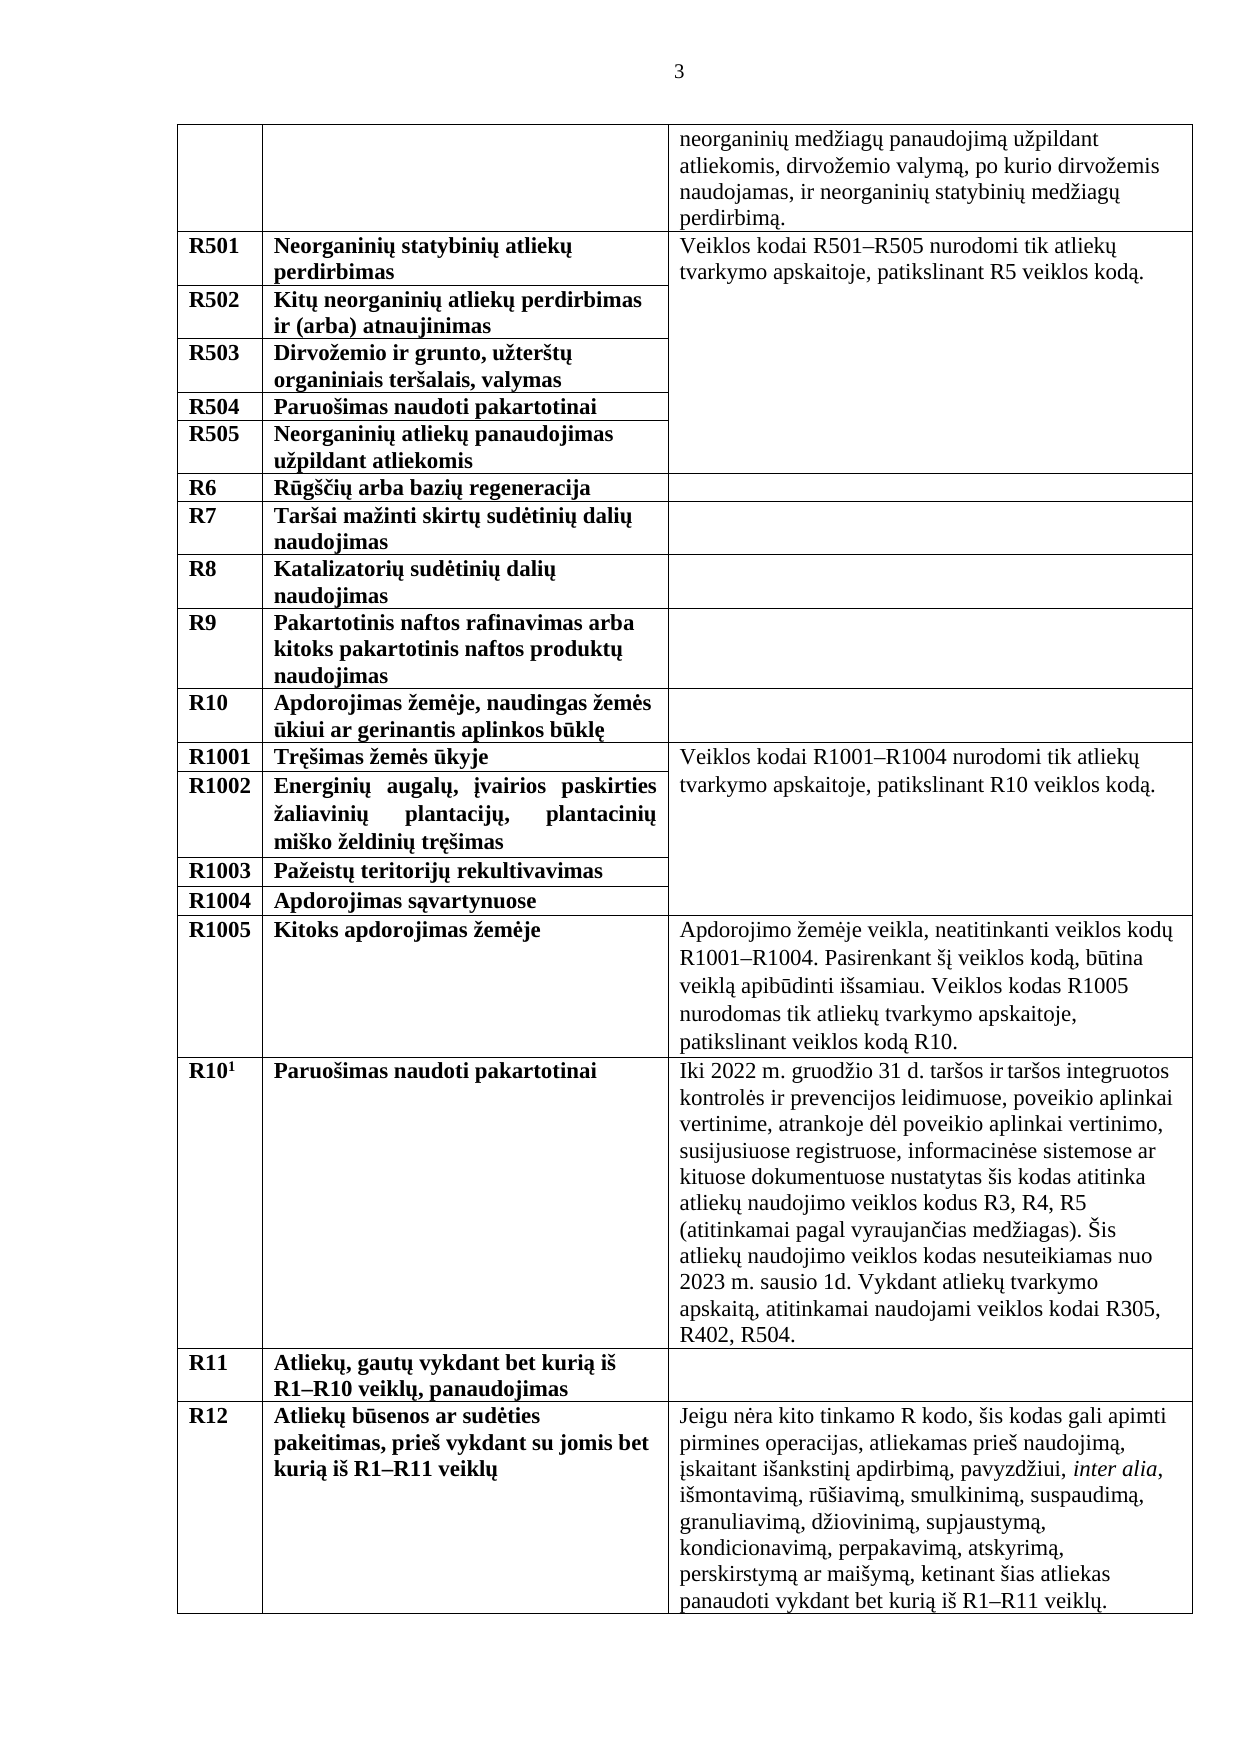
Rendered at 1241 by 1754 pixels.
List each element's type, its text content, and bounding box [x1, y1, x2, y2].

table_cell R1005 [178, 916, 262, 1057]
table_cell R6 [178, 474, 262, 501]
table_cell R1002 [178, 772, 262, 857]
table_cell R1004 [178, 887, 262, 915]
table_cell Paruošimas naudoti pakartotinai [263, 1058, 668, 1347]
table_cell Apdorojimas sąvartynuose [263, 887, 668, 915]
table_cell R503 [178, 339, 262, 392]
table_cell Paruošimas naudoti pakartotinai [263, 393, 668, 419]
table_cell Kitų neorganinių atliekų perdirbimas ir (arba) atnaujinimas [263, 286, 668, 338]
table_cell Katalizatorių sudėtinių dalių naudojimas [263, 555, 668, 608]
table_cell R9 [178, 609, 262, 688]
table_cell Veiklos kodai R1001–R1004 nurodomi tik atliekų tvarkymo apskaitoje, patikslinant R10 veiklos kodą. [669, 743, 1192, 915]
table_cell Iki 2022 m. gruodžio 31 d. taršos ir taršos integruotos kontrolės ir prevencijos leidimuose, poveikio aplinkai vertinime, atrankoje dėl poveikio aplinkai vertinimo, susijusiuose registruose, informacinėse sistemose ar kituose dokumentuose nustatytas šis kodas atitinka atliekų naudojimo veiklos kodus R3, R4, R5 (atitinkamai pagal vyraujančias medžiagas). Šis atliekų naudojimo veiklos kodas nesuteikiamas nuo 2023 m. sausio 1d. Vykdant atliekų tvarkymo apskaitą, atitinkamai naudojami veiklos kodai R305, R402, R504. [669, 1058, 1192, 1347]
table_cell R505 [178, 421, 262, 473]
table_cell R502 [178, 286, 262, 338]
table_cell Pažeistų teritorijų rekultivavimas [263, 858, 668, 886]
table_cell [669, 609, 1192, 688]
table_cell R101 [178, 1058, 262, 1347]
table_cell [263, 125, 668, 231]
table_cell Apdorojimas žemėje, naudingas žemės ūkiui ar gerinantis aplinkos būklę [263, 689, 668, 742]
table_cell R12 [178, 1402, 262, 1613]
table_cell Energinių augalų, įvairios paskirties žaliavinių plantacijų, plantacinių miško želdinių tręšimas [263, 772, 668, 857]
table_cell Veiklos kodai R501–R505 nurodomi tik atliekų tvarkymo apskaitoje, patikslinant R5 veiklos kodą. [669, 232, 1192, 473]
table_cell [669, 689, 1192, 742]
table_cell R8 [178, 555, 262, 608]
table_cell R501 [178, 232, 262, 284]
table_cell Kitoks apdorojimas žemėje [263, 916, 668, 1057]
table_cell Rūgščių arba bazių regeneracija [263, 474, 668, 501]
table_cell [178, 125, 262, 231]
table_cell [669, 555, 1192, 608]
table_cell Neorganinių atliekų panaudojimas užpildant atliekomis [263, 421, 668, 473]
table_cell R10 [178, 689, 262, 742]
table_cell [669, 474, 1192, 501]
table_cell R1001 [178, 743, 262, 771]
table_cell Atliekų, gautų vykdant bet kurią iš R1–R10 veiklų, panaudojimas [263, 1349, 668, 1401]
table_cell R1003 [178, 858, 262, 886]
table_cell Apdorojimo žemėje veikla, neatitinkanti veiklos kodų R1001–R1004. Pasirenkant šį veiklos kodą, būtina veiklą apibūdinti išsamiau. Veiklos kodas R1005 nurodomas tik atliekų tvarkymo apskaitoje, patikslinant veiklos kodą R10. [669, 916, 1192, 1057]
table_cell R11 [178, 1349, 262, 1401]
table_cell R7 [178, 502, 262, 554]
table_cell Dirvožemio ir grunto, užterštų organiniais teršalais, valymas [263, 339, 668, 392]
table_cell Tręšimas žemės ūkyje [263, 743, 668, 771]
table_cell R504 [178, 393, 262, 419]
table_cell Pakartotinis naftos rafinavimas arba kitoks pakartotinis naftos produktų naudojimas [263, 609, 668, 688]
table_cell neorganinių medžiagų panaudojimą užpildant atliekomis, dirvožemio valymą, po kurio dirvožemis naudojamas, ir neorganinių statybinių medžiagų perdirbimą. [669, 125, 1192, 231]
table_cell Taršai mažinti skirtų sudėtinių dalių naudojimas [263, 502, 668, 554]
table_cell [669, 502, 1192, 554]
table_cell Neorganinių statybinių atliekų perdirbimas [263, 232, 668, 284]
table_cell [669, 1349, 1192, 1401]
table_cell Jeigu nėra kito tinkamo R kodo, šis kodas gali apimti pirmines operacijas, atliekamas prieš naudojimą, įskaitant išankstinį apdirbimą, pavyzdžiui, inter alia, išmontavimą, rūšiavimą, smulkinimą, suspaudimą, granuliavimą, džiovinimą, supjaustymą, kondicionavimą, perpakavimą, atskyrimą, perskirstymą ar maišymą, ketinant šias atliekas panaudoti vykdant bet kurią iš R1–R11 veiklų. [669, 1402, 1192, 1613]
table_cell Atliekų būsenos ar sudėties pakeitimas, prieš vykdant su jomis bet kurią iš R1–R11 veiklų [263, 1402, 668, 1613]
